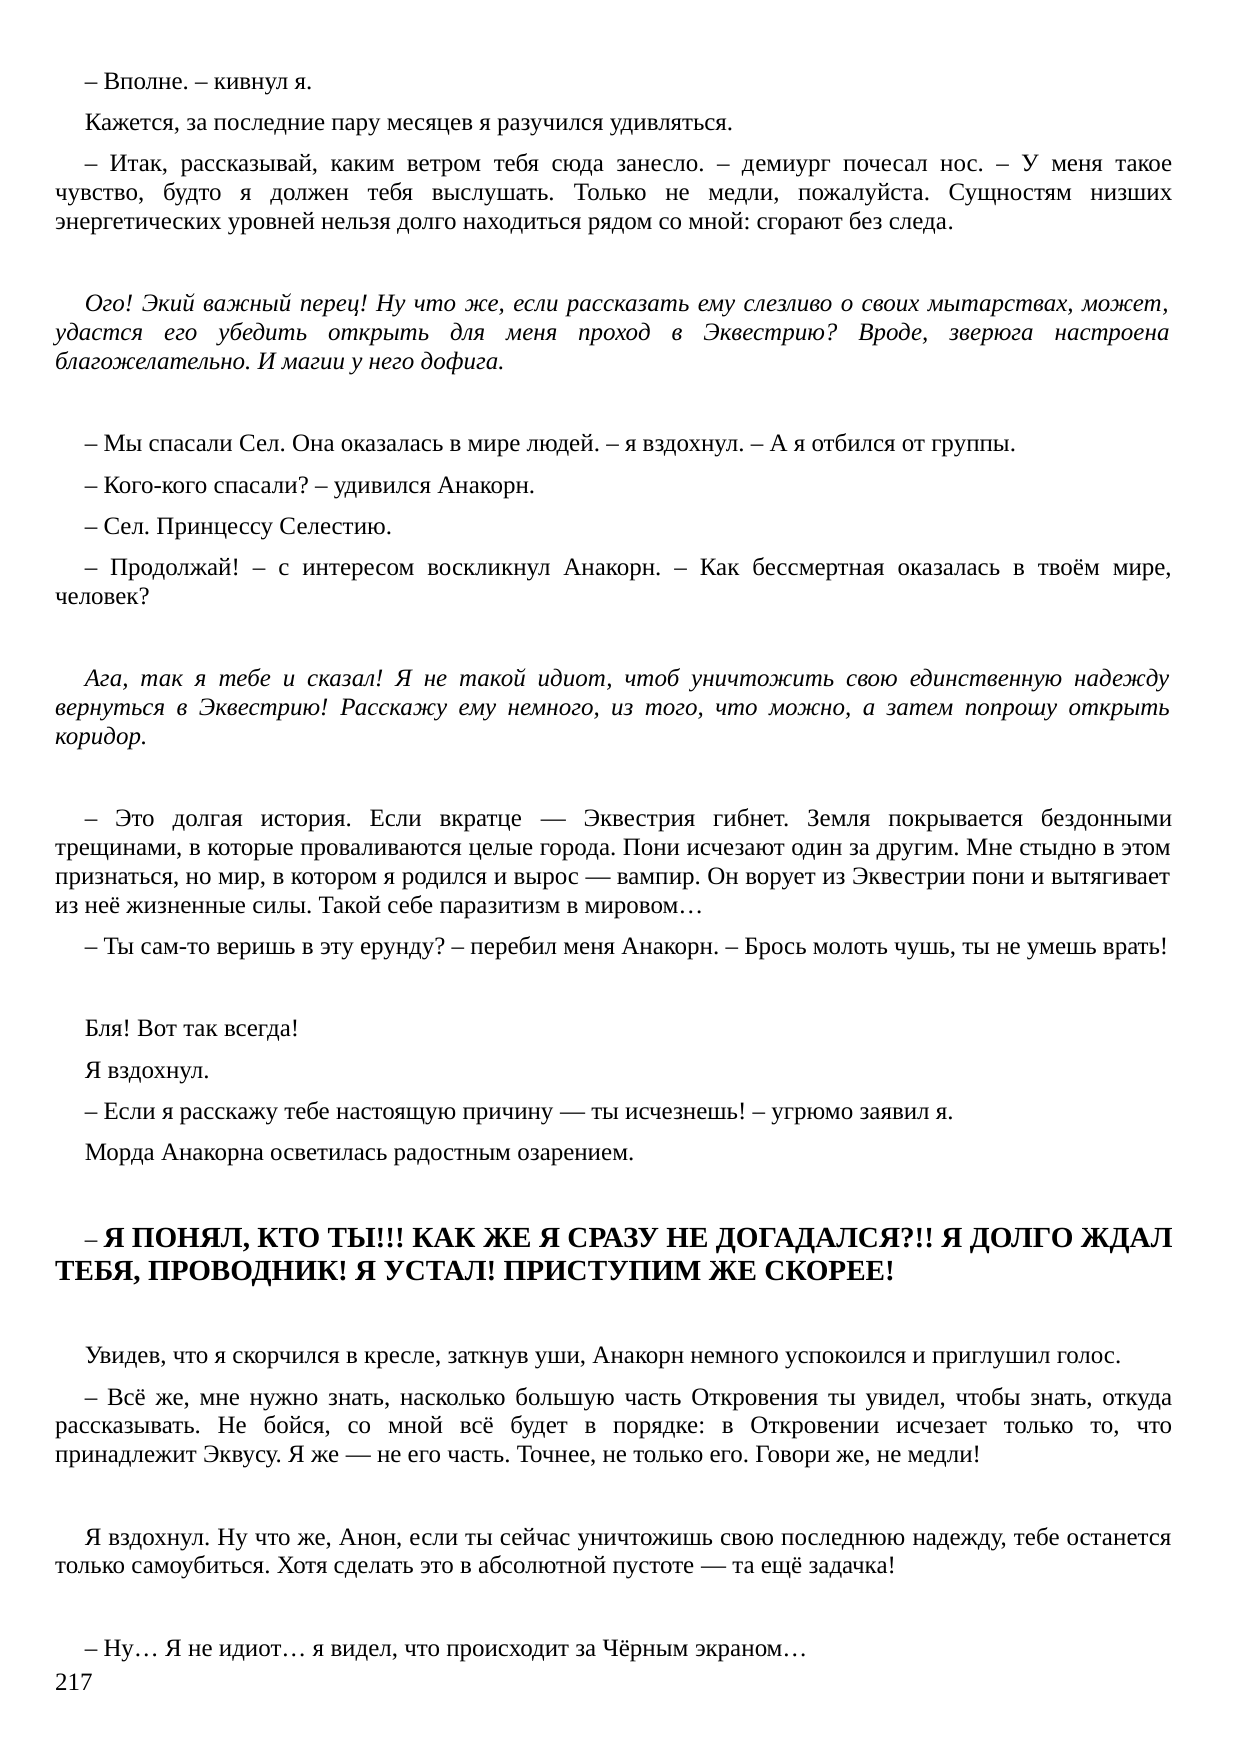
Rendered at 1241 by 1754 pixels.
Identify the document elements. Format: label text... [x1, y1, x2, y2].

text – Кого-кого спасали? – удивился Анакорн. [55, 470, 1173, 498]
text Кажется, за последние пару месяцев я разучился удивляться. [55, 107, 1173, 136]
text – Я ПОНЯЛ, КТО ТЫ!!! КАК ЖЕ Я СРАЗУ НЕ ДОГАДАЛСЯ?!! Я ДОЛГО ЖДАЛ ТЕБЯ, ПРОВОДНИК! Я УСТАЛ! ПРИСТУПИМ ЖЕ СКОРЕЕ! [55, 1220, 1173, 1287]
text – Это долгая история. Если вкратце — Эквестрия гибнет. Земля покрывается бездонными трещинами, в которые проваливаются целые города. Пони исчезают один за другим. Мне стыдно в этом признаться, но мир, в котором я родился и вырос — вампир. Он ворует из Эквестрии пони и вытягивает из неё жизненные силы. Такой себе паразитизм в мировом… [55, 803, 1173, 918]
text – Вполне. – кивнул я. [55, 66, 1173, 95]
text – Продолжай! – с интересом воскликнул Анакорн. – Как бессмертная оказалась в твоём мире, человек? [55, 552, 1173, 610]
text – Итак, рассказывай, каким ветром тебя сюда занесло. – демиург почесал нос. – У меня такое чувство, будто я должен тебя выслушать. Только не медли, пожалуйста. Сущностям низших энергетических уровней нельзя долго находиться рядом со мной: сгорают без следа. [55, 148, 1173, 235]
text Ого! Экий важный перец! Ну что же, если рассказать ему слезливо о своих мытарствах, может, удастся его убедить открыть для меня проход в Эквестрию? Вроде, зверюга настроена благожелательно. И магии у него дофига. [55, 288, 1173, 375]
text – Мы спасали Сел. Она оказалась в мире людей. – я вздохнул. – А я отбился от группы. [55, 428, 1173, 457]
text Я вздохнул. Ну что же, Анон, если ты сейчас уничтожишь свою последнюю надежду, тебе останется только самоубиться. Хотя сделать это в абсолютной пустоте — та ещё задачка! [55, 1522, 1173, 1579]
text – Ты сам-то веришь в эту ерунду? – перебил меня Анакорн. – Брось молоть чушь, ты не умешь врать! [55, 931, 1173, 960]
text Я вздохнул. [55, 1055, 1173, 1083]
text – Всё же, мне нужно знать, насколько большую часть Откровения ты увидел, чтобы знать, откуда рассказывать. Не бойся, со мной всё будет в порядке: в Откровении исчезает только то, что принадлежит Эквусу. Я же — не его часть. Точнее, не только его. Говори же, не медли! [55, 1382, 1173, 1468]
text Ага, так я тебе и сказал! Я не такой идиот, чтоб уничтожить свою единственную надежду вернуться в Эквестрию! Расскажу ему немного, из того, что можно, а затем попрошу открыть коридор. [55, 663, 1173, 750]
text – Ну… Я не идиот… я видел, что происходит за Чёрным экраном… [55, 1633, 1173, 1662]
text Морда Анакорна осветилась радостным озарением. [55, 1137, 1173, 1166]
text Увидев, что я скорчился в кресле, заткнув уши, Анакорн немного успокоился и приглушил голос. [55, 1341, 1173, 1369]
text – Если я расскажу тебе настоящую причину — ты исчезнешь! – угрюмо заявил я. [55, 1096, 1173, 1125]
text – Сел. Принцессу Селестию. [55, 511, 1173, 540]
text Бля! Вот так всегда! [55, 1013, 1173, 1042]
